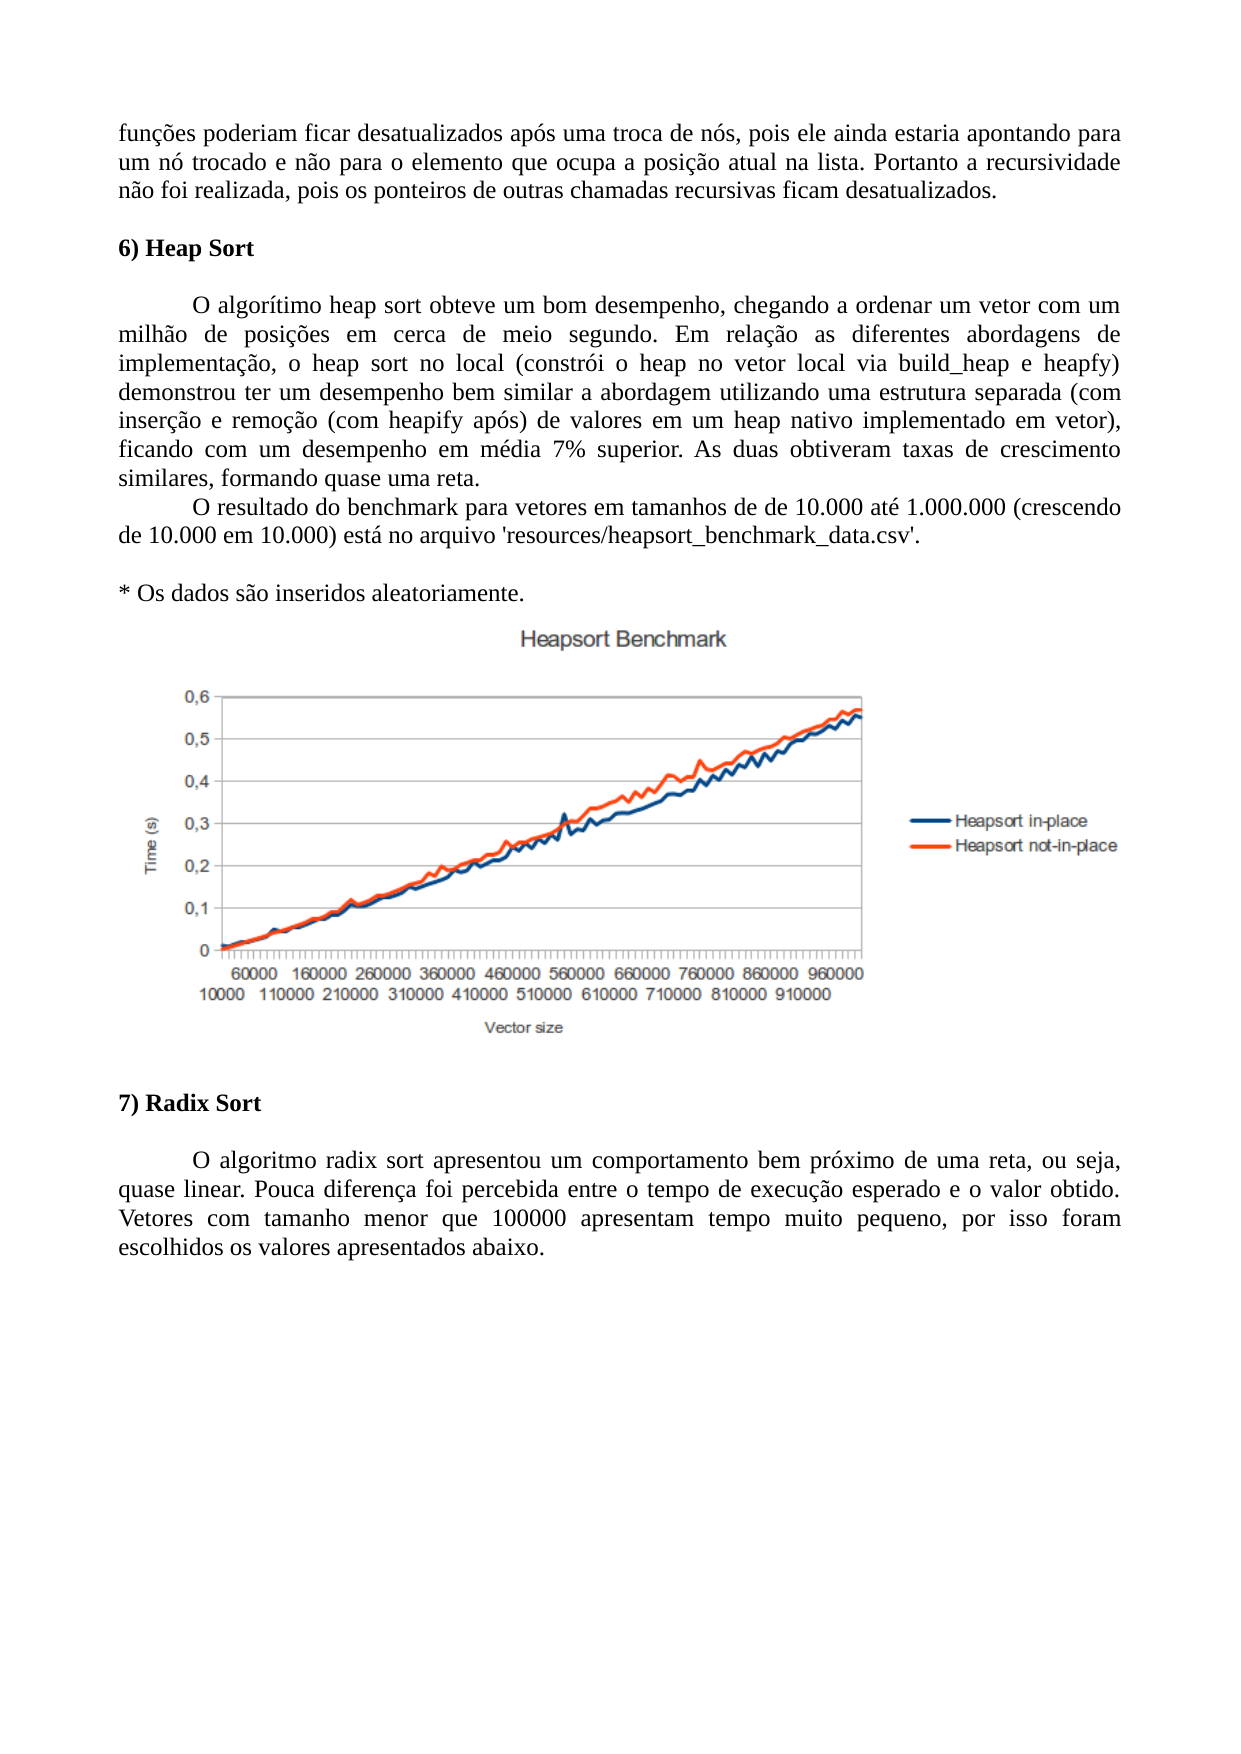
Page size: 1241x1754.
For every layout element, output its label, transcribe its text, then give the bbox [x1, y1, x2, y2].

text funções poderiam ficar desatualizados após uma troca de nós, pois ele ainda estaria apontando para um nó trocado e não para o elemento que ocupa a posição atual na lista. Portanto a recursividade não foi realizada, pois os ponteiros de outras chamadas recursivas ficam desatualizados. [118, 118, 1122, 204]
text 7) Radix Sort [118, 1088, 1122, 1117]
text O algorítimo heap sort obteve um bom desempenho, chegando a ordenar um vetor com um milhão de posições em cerca de meio segundo. Em relação as diferentes abordagens de implementação, o heap sort no local (constrói o heap no vetor local via build_heap e heapfy) demonstrou ter um desempenho bem similar a abordagem utilizando uma estrutura separada (com inserção e remoção (com heapify após) de valores em um heap nativo implementado em vetor), ficando com um desempenho em média 7% superior. As duas obtiveram taxas de crescimento similares, formando quase uma reta. [118, 291, 1122, 492]
text O resultado do benchmark para vetores em tamanhos de de 10.000 até 1.000.000 (crescendo de 10.000 em 10.000) está no arquivo 'resources/heapsort_benchmark_data.csv'. [118, 492, 1122, 549]
text * Os dados são inseridos aleatoriamente. [118, 578, 1122, 606]
picture [118, 606, 1123, 1059]
text O algoritmo radix sort apresentou um comportamento bem próximo de uma reta, ou seja, quase linear. Pouca diferença foi percebida entre o tempo de execução esperado e o valor obtido. Vetores com tamanho menor que 100000 apresentam tempo muito pequeno, por isso foram escolhidos os valores apresentados abaixo. [118, 1145, 1122, 1260]
text 6) Heap Sort [118, 233, 1122, 262]
